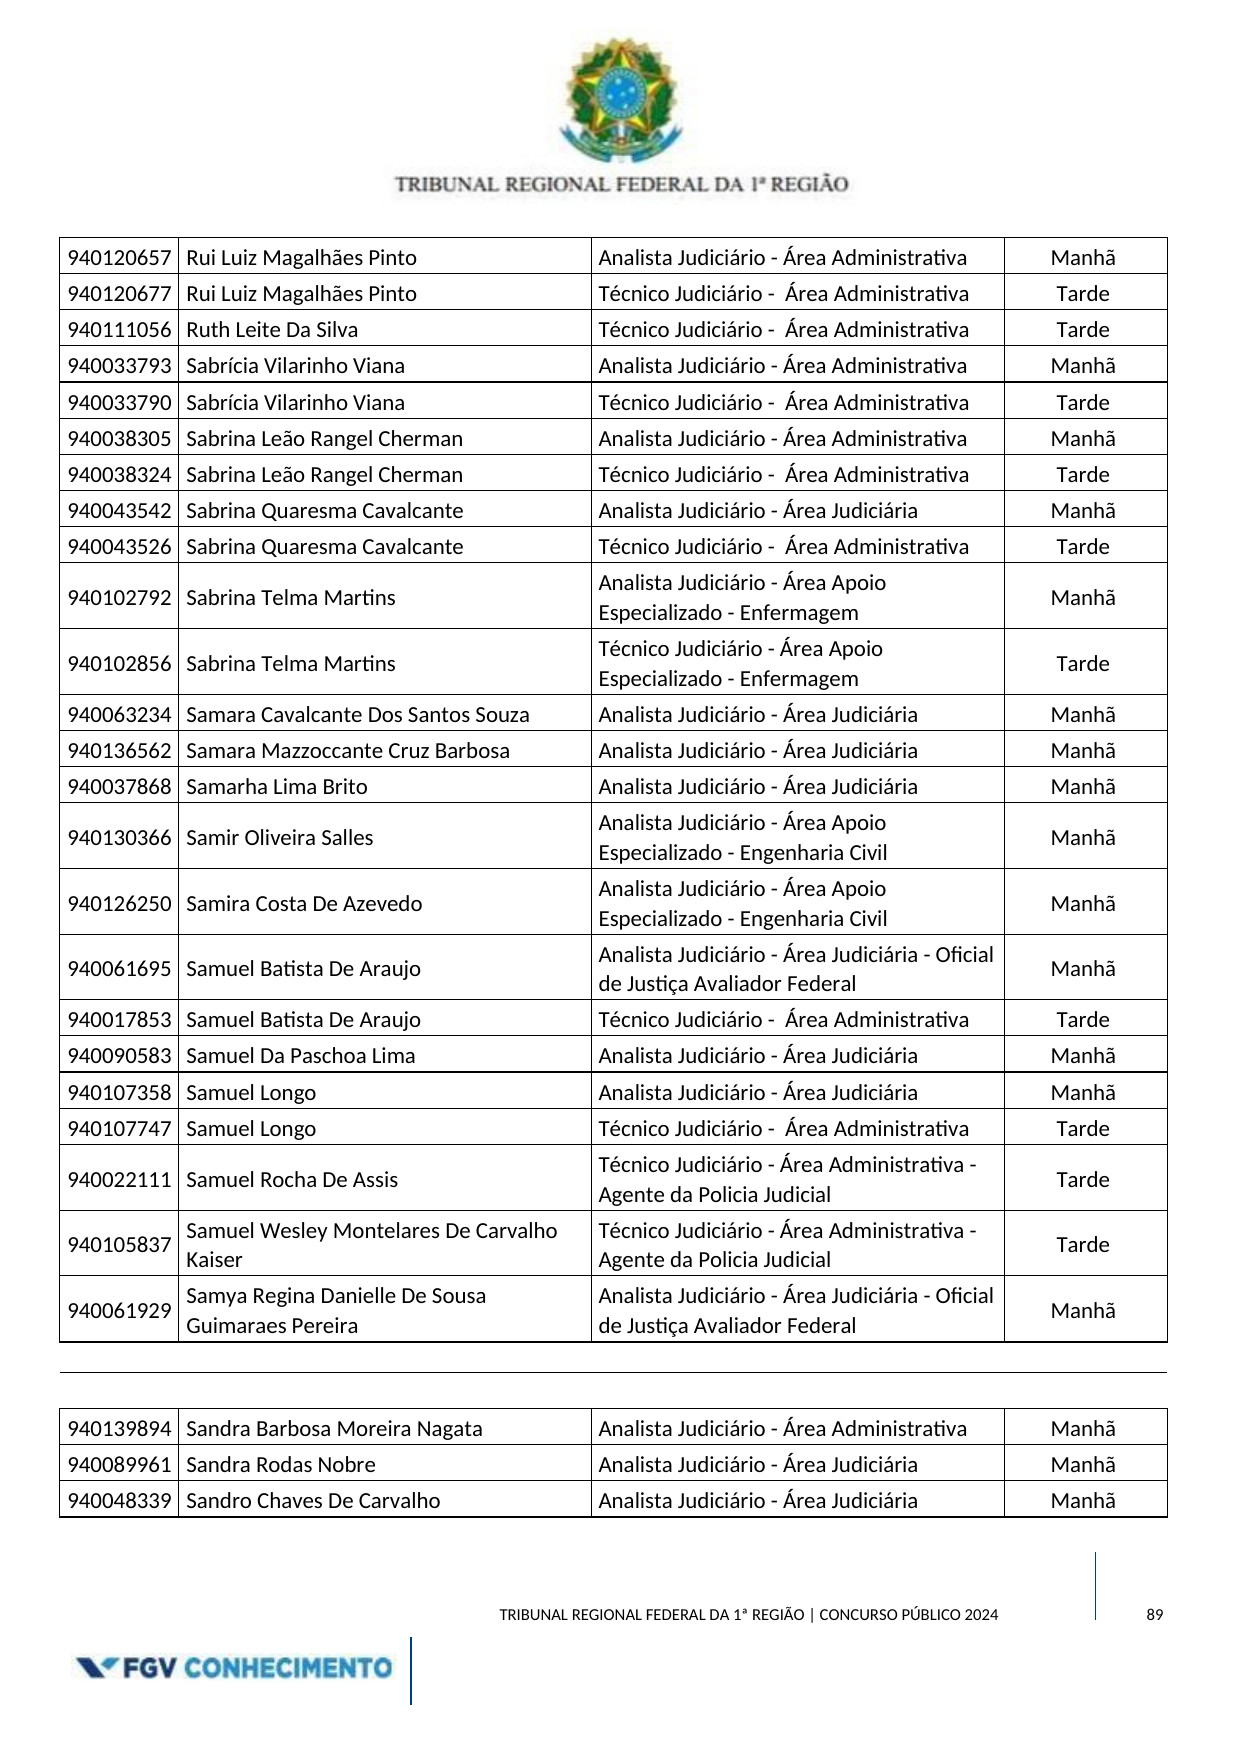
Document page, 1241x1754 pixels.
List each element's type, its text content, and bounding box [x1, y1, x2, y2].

table_cell Ruth Leite Da Silva [179, 310, 591, 345]
table_cell 940037868 [60, 767, 178, 802]
table_cell 940038324 [60, 455, 178, 489]
table_cell 940048339 [60, 1481, 178, 1516]
table_cell Sabrina Quaresma Cavalcante [179, 491, 591, 526]
table_cell Manhã [1005, 491, 1167, 526]
table_cell Analista Judiciário - Área Judiciária [592, 1036, 1004, 1071]
table_cell Sandro Chaves De Carvalho [179, 1481, 591, 1516]
table_cell Samira Costa De Azevedo [179, 869, 591, 933]
table_cell Tarde [1005, 1211, 1167, 1275]
table_cell 940136562 [60, 731, 178, 766]
table_cell Técnico Judiciário - Área Administrativa - Agente da Policia Judicial [592, 1145, 1004, 1209]
table_cell Samarha Lima Brito [179, 767, 591, 802]
table_cell Tarde [1005, 383, 1167, 417]
table_cell Samuel Longo [179, 1073, 591, 1107]
table_header Inscrição Nome [60, 1373, 591, 1408]
table_cell Sabrina Telma Martins [179, 629, 591, 693]
table_cell Manhã [1005, 1445, 1167, 1480]
table_cell Tarde [1005, 1109, 1167, 1143]
table_cell 940038305 [60, 419, 178, 453]
table_cell Sandra Barbosa Moreira Nagata [179, 1409, 591, 1444]
table_cell 940102792 [60, 563, 178, 627]
table_cell Rui Luiz Magalhães Pinto [179, 274, 591, 309]
table_cell Manhã [1005, 803, 1167, 867]
table_cell 940139894 [60, 1409, 178, 1444]
table_cell Samuel Da Paschoa Lima [179, 1036, 591, 1071]
table_cell Analista Judiciário - Área Judiciária [592, 1073, 1004, 1107]
table_cell Técnico Judiciário - Área Administrativa [592, 455, 1004, 489]
table_cell 940089961 [60, 1445, 178, 1480]
table_cell 940043526 [60, 527, 178, 562]
table_cell Manhã [1005, 1481, 1167, 1516]
table_cell Técnico Judiciário - Área Administrativa [592, 310, 1004, 345]
table_cell Analista Judiciário - Área Apoio Especializado - Engenharia Civil [592, 869, 1004, 933]
table_cell Técnico Judiciário - Área Administrativa - Agente da Policia Judicial [592, 1211, 1004, 1275]
table_cell 940033793 [60, 346, 178, 381]
table_cell Analista Judiciário - Área Apoio Especializado - Enfermagem [592, 563, 1004, 627]
table_cell 940120677 [60, 274, 178, 309]
table_cell 940120657 [60, 238, 178, 273]
table_cell Técnico Judiciário - Área Administrativa [592, 1109, 1004, 1143]
table_cell Analista Judiciário - Área Judiciária [592, 695, 1004, 729]
table_cell 940061695 [60, 935, 178, 999]
table_cell Manhã [1005, 238, 1167, 273]
table_cell Analista Judiciário - Área Administrativa [592, 346, 1004, 381]
table_cell Sabrina Leão Rangel Cherman [179, 419, 591, 453]
table_cell Samara Cavalcante Dos Santos Souza [179, 695, 591, 729]
table_cell Tarde [1005, 527, 1167, 562]
table_cell Tarde [1005, 455, 1167, 489]
table_cell Sandra Rodas Nobre [179, 1445, 591, 1480]
table_cell 940107358 [60, 1073, 178, 1107]
table_cell 940107747 [60, 1109, 178, 1143]
table_cell 940105837 [60, 1211, 178, 1275]
table_cell Samuel Batista De Araujo [179, 935, 591, 999]
table_cell Analista Judiciário - Área Judiciária - Oficial de Justiça Avaliador Federal [592, 935, 1004, 999]
table_cell Samara Mazzoccante Cruz Barbosa [179, 731, 591, 766]
table_cell Analista Judiciário - Área Judiciária [592, 491, 1004, 526]
table_cell 940090583 [60, 1036, 178, 1071]
table_cell Analista Judiciário - Área Administrativa [592, 238, 1004, 273]
table_cell Samuel Wesley Montelares De Carvalho Kaiser [179, 1211, 591, 1275]
table_cell 940130366 [60, 803, 178, 867]
table_cell Técnico Judiciário - Área Administrativa [592, 1000, 1004, 1035]
table_cell 940126250 [60, 869, 178, 933]
table_cell Técnico Judiciário - Área Administrativa [592, 383, 1004, 417]
table_cell Manhã [1005, 1276, 1167, 1341]
table_cell Tarde [1005, 1145, 1167, 1209]
table_cell Analista Judiciário - Área Apoio Especializado - Engenharia Civil [592, 803, 1004, 867]
table_cell Técnico Judiciário - Área Apoio Especializado - Enfermagem [592, 629, 1004, 693]
table_cell Sabrina Telma Martins [179, 563, 591, 627]
table_cell 940033790 [60, 383, 178, 417]
table_cell Analista Judiciário - Área Administrativa [592, 1409, 1004, 1444]
table_cell Manhã [1005, 419, 1167, 453]
table_cell 940043542 [60, 491, 178, 526]
table_cell Samuel Rocha De Assis [179, 1145, 591, 1209]
table_cell Rui Luiz Magalhães Pinto [179, 238, 591, 273]
table_cell 940102856 [60, 629, 178, 693]
table_cell Manhã [1005, 1409, 1167, 1444]
table_cell Manhã [1005, 1073, 1167, 1107]
table_cell Manhã [1005, 935, 1167, 999]
table_cell Analista Judiciário - Área Judiciária [592, 731, 1004, 766]
table_cell Analista Judiciário - Área Administrativa [592, 419, 1004, 453]
table_cell Manhã [1005, 767, 1167, 802]
table_cell Manhã [1005, 346, 1167, 381]
table_cell Samuel Batista De Araujo [179, 1000, 591, 1035]
table_cell Manhã [1005, 695, 1167, 729]
table_cell Sabrícia Vilarinho Viana [179, 383, 591, 417]
table_cell Técnico Judiciário - Área Administrativa [592, 527, 1004, 562]
table_cell Analista Judiciário - Área Judiciária - Oficial de Justiça Avaliador Federal [592, 1276, 1004, 1341]
table_cell Samya Regina Danielle De Sousa Guimaraes Pereira [179, 1276, 591, 1341]
table_cell Manhã [1005, 869, 1167, 933]
table_cell 940111056 [60, 310, 178, 345]
table_cell Tarde [1005, 274, 1167, 309]
table_cell Tarde [1005, 1000, 1167, 1035]
table_cell Tarde [1005, 310, 1167, 345]
table_cell Samir Oliveira Salles [179, 803, 591, 867]
table_cell Analista Judiciário - Área Judiciária [592, 1445, 1004, 1480]
table_cell Manhã [1005, 563, 1167, 627]
table_cell Analista Judiciário - Área Judiciária [592, 767, 1004, 802]
table_cell 940017853 [60, 1000, 178, 1035]
table_cell 940022111 [60, 1145, 178, 1209]
table_header Turno de Prova [1005, 1373, 1167, 1408]
table_cell Tarde [1005, 629, 1167, 693]
table_cell 940061929 [60, 1276, 178, 1341]
table_cell Samuel Longo [179, 1109, 591, 1143]
table_cell Manhã [1005, 731, 1167, 766]
table_cell Manhã [1005, 1036, 1167, 1071]
table_cell Técnico Judiciário - Área Administrativa [592, 274, 1004, 309]
table_cell Sabrícia Vilarinho Viana [179, 346, 591, 381]
table_cell Sabrina Leão Rangel Cherman [179, 455, 591, 489]
table_cell 940063234 [60, 695, 178, 729]
table_cell Analista Judiciário - Área Judiciária [592, 1481, 1004, 1516]
table_header Cargo [591, 1373, 1004, 1408]
table_cell Sabrina Quaresma Cavalcante [179, 527, 591, 562]
